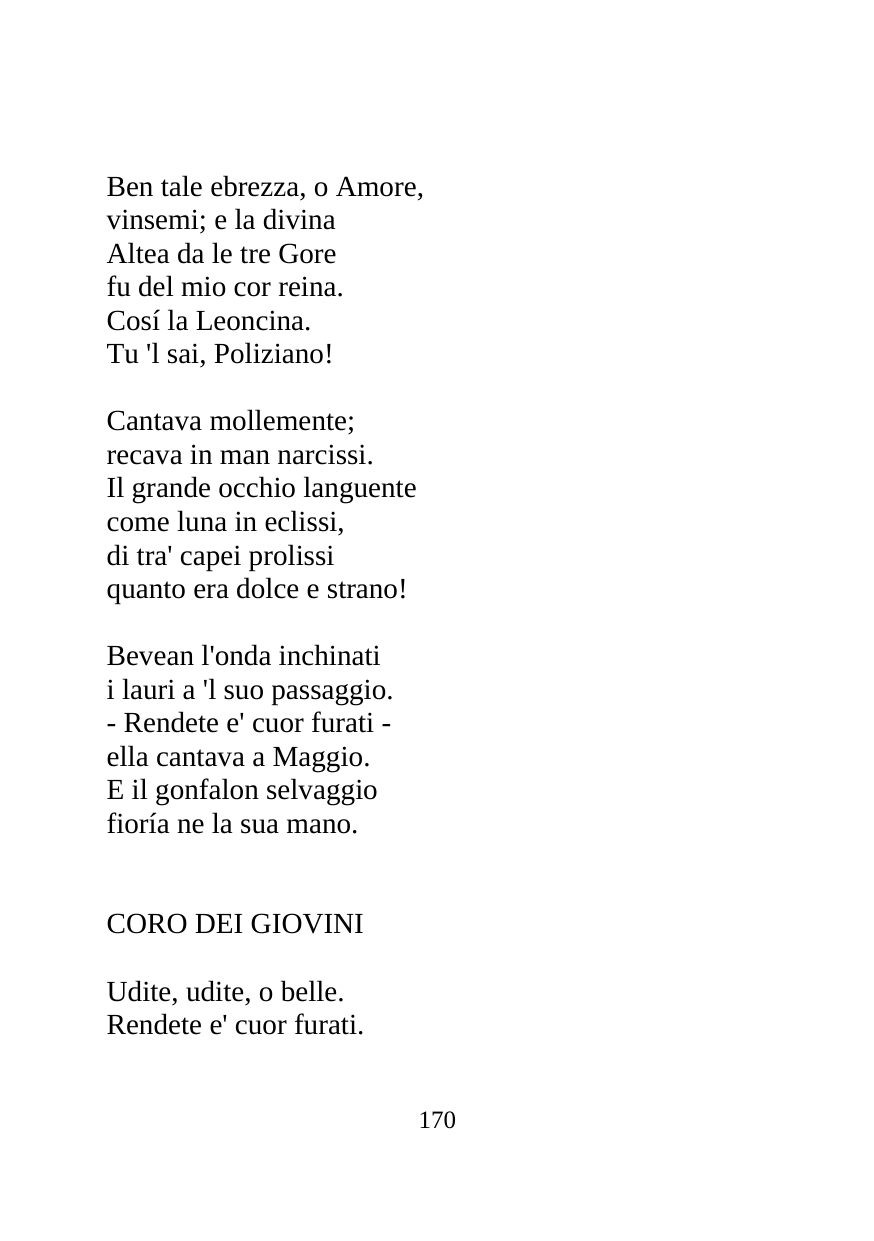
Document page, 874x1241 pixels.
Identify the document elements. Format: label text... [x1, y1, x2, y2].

text Cantava mollemente; [106, 403, 768, 437]
text fioría ne la sua mano. [106, 806, 768, 839]
text Altea da le tre Gore [106, 236, 768, 269]
text fu del mio cor reina. [106, 269, 768, 303]
text recava in man narcissi. [106, 437, 768, 471]
text Ben tale ebrezza, o Amore, [106, 169, 768, 202]
text vinsemi; e la divina [106, 202, 768, 236]
text - Rendete e' cuor furati - [106, 705, 768, 739]
text Tu 'l sai, Poliziano! [106, 336, 768, 370]
text CORO DEI GIOVINI [106, 907, 768, 940]
text E il gonfalon selvaggio [106, 772, 768, 806]
text come luna in eclissi, [106, 504, 768, 538]
text Udite, udite, o belle. [106, 974, 768, 1007]
text ella cantava a Maggio. [106, 739, 768, 772]
text quanto era dolce e strano! [106, 571, 768, 605]
text di tra' capei prolissi [106, 538, 768, 571]
text Il grande occhio languente [106, 471, 768, 504]
text i lauri a 'l suo passaggio. [106, 672, 768, 705]
text Bevean l'onda inchinati [106, 638, 768, 672]
text Rendete e' cuor furati. [106, 1007, 768, 1041]
text Cosí la Leoncina. [106, 303, 768, 336]
